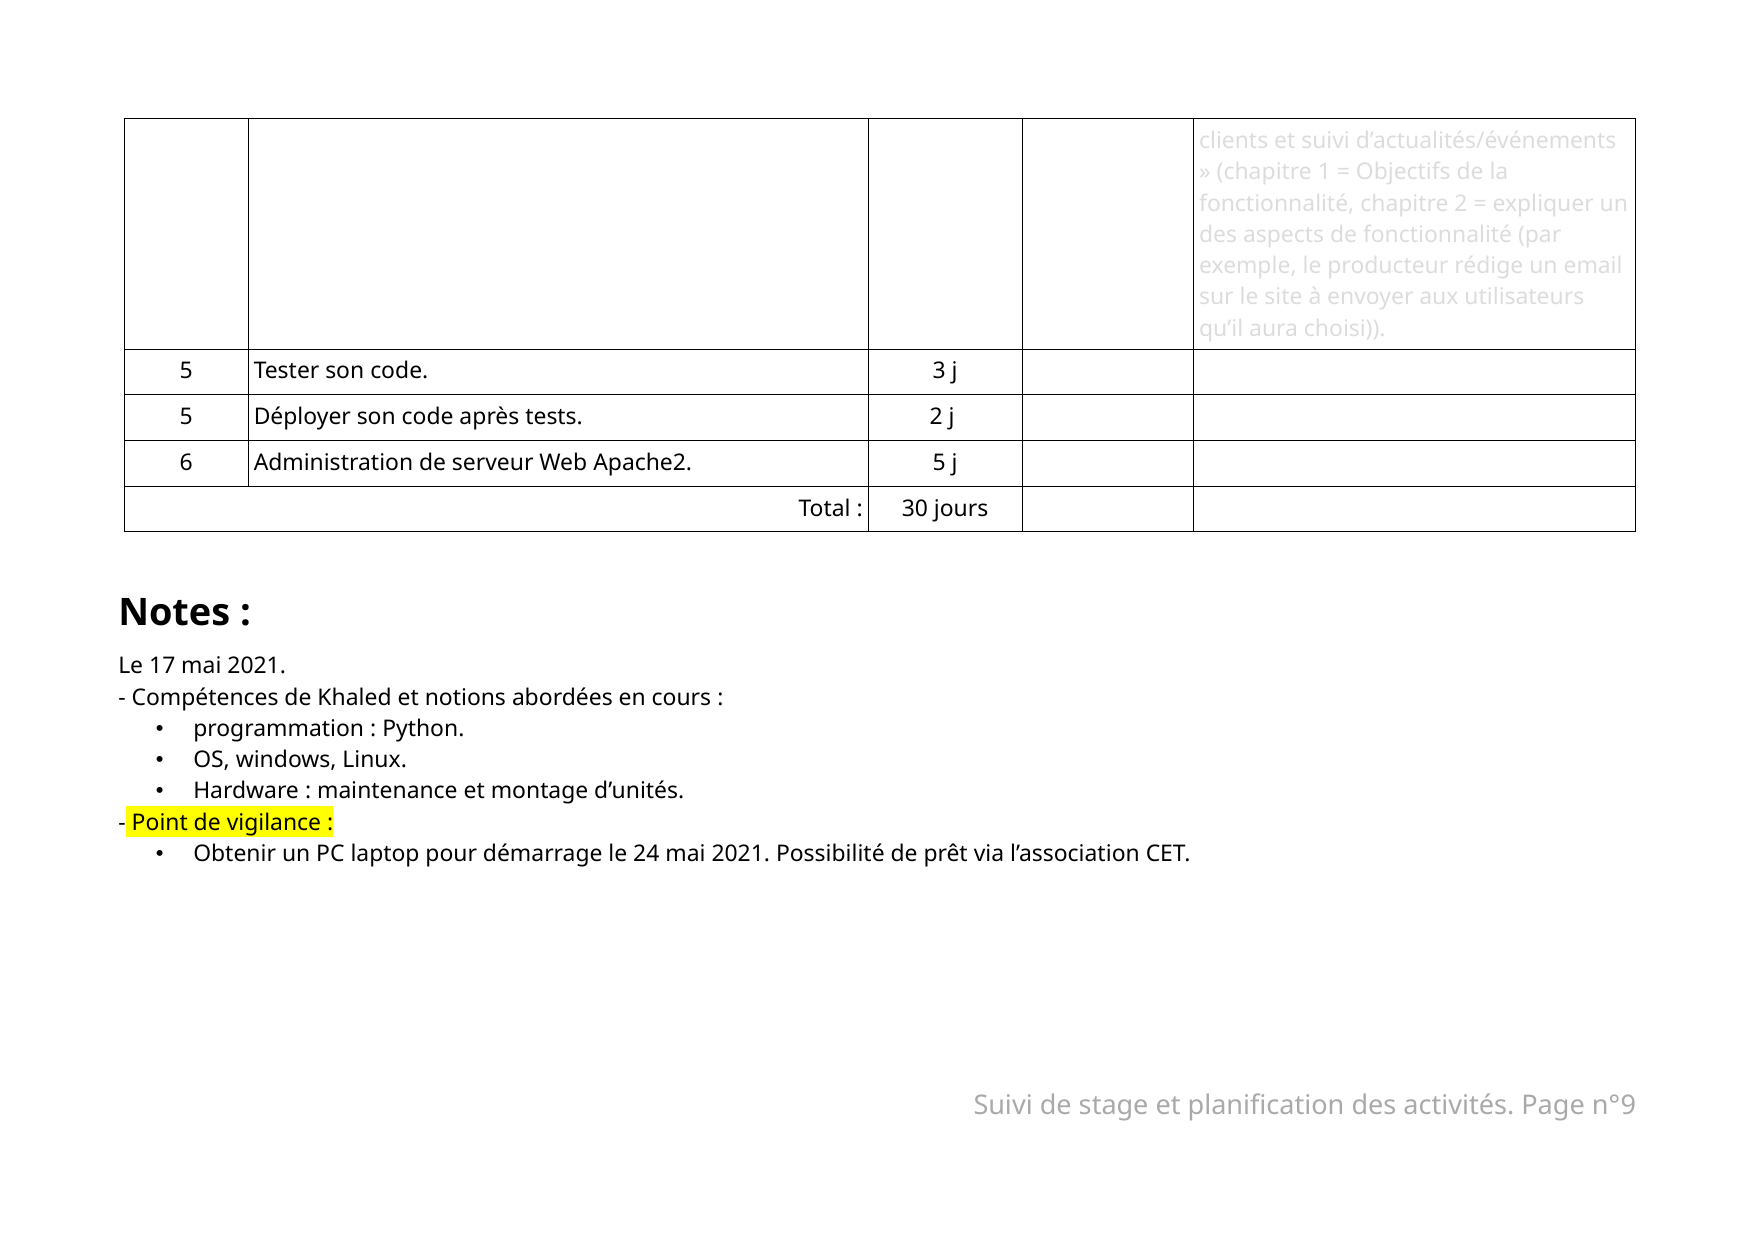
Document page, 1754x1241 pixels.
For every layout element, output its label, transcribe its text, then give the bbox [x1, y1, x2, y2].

table_cell Total : [125, 487, 868, 531]
table_cell [1023, 487, 1193, 531]
table_cell 5 [125, 395, 248, 440]
table_cell [125, 119, 248, 348]
table_cell [1194, 350, 1635, 394]
table_cell [1023, 441, 1193, 486]
table_cell 6 [125, 441, 248, 486]
table_cell [1023, 119, 1193, 348]
table_cell clients et suivi d’actualités/événements » (chapitre 1 = Objectifs de la fonctionnalité, chapitre 2 = expliquer un des aspects de fonctionnalité (par exemple, le producteur rédige un email sur le site à envoyer aux utilisateurs qu’il aura choisi)). [1194, 119, 1635, 348]
table_cell [1194, 395, 1635, 440]
table_cell [1194, 487, 1635, 531]
table_cell 30 jours [869, 487, 1022, 531]
text - Compétences de Khaled et notions abordées en cours : [118, 681, 1636, 712]
table_cell Tester son code. [249, 350, 868, 394]
text Le 17 mai 2021. [118, 649, 1636, 681]
list Obtenir un PC laptop pour démarrage le 24 mai 2021. Possibilité de prêt via l’association CET. [156, 837, 1636, 868]
table_cell 5 [125, 350, 248, 394]
table_cell [1023, 350, 1193, 394]
text - Point de vigilance : [118, 806, 1636, 837]
table_cell 5 j [869, 441, 1022, 486]
table_cell 2 j [869, 395, 1022, 440]
list Hardware : maintenance et montage d’unités. [156, 774, 1636, 806]
subtitle Notes : [118, 585, 1636, 637]
table_cell 3 j [869, 350, 1022, 394]
table_cell Déployer son code après tests. [249, 395, 868, 440]
table_cell Administration de serveur Web Apache2. [249, 441, 868, 486]
table_cell [1194, 441, 1635, 486]
table_cell [249, 119, 868, 348]
list programmation : Python. [156, 712, 1636, 743]
list OS, windows, Linux. [156, 743, 1636, 774]
table_cell [1023, 395, 1193, 440]
table_cell [869, 119, 1022, 348]
